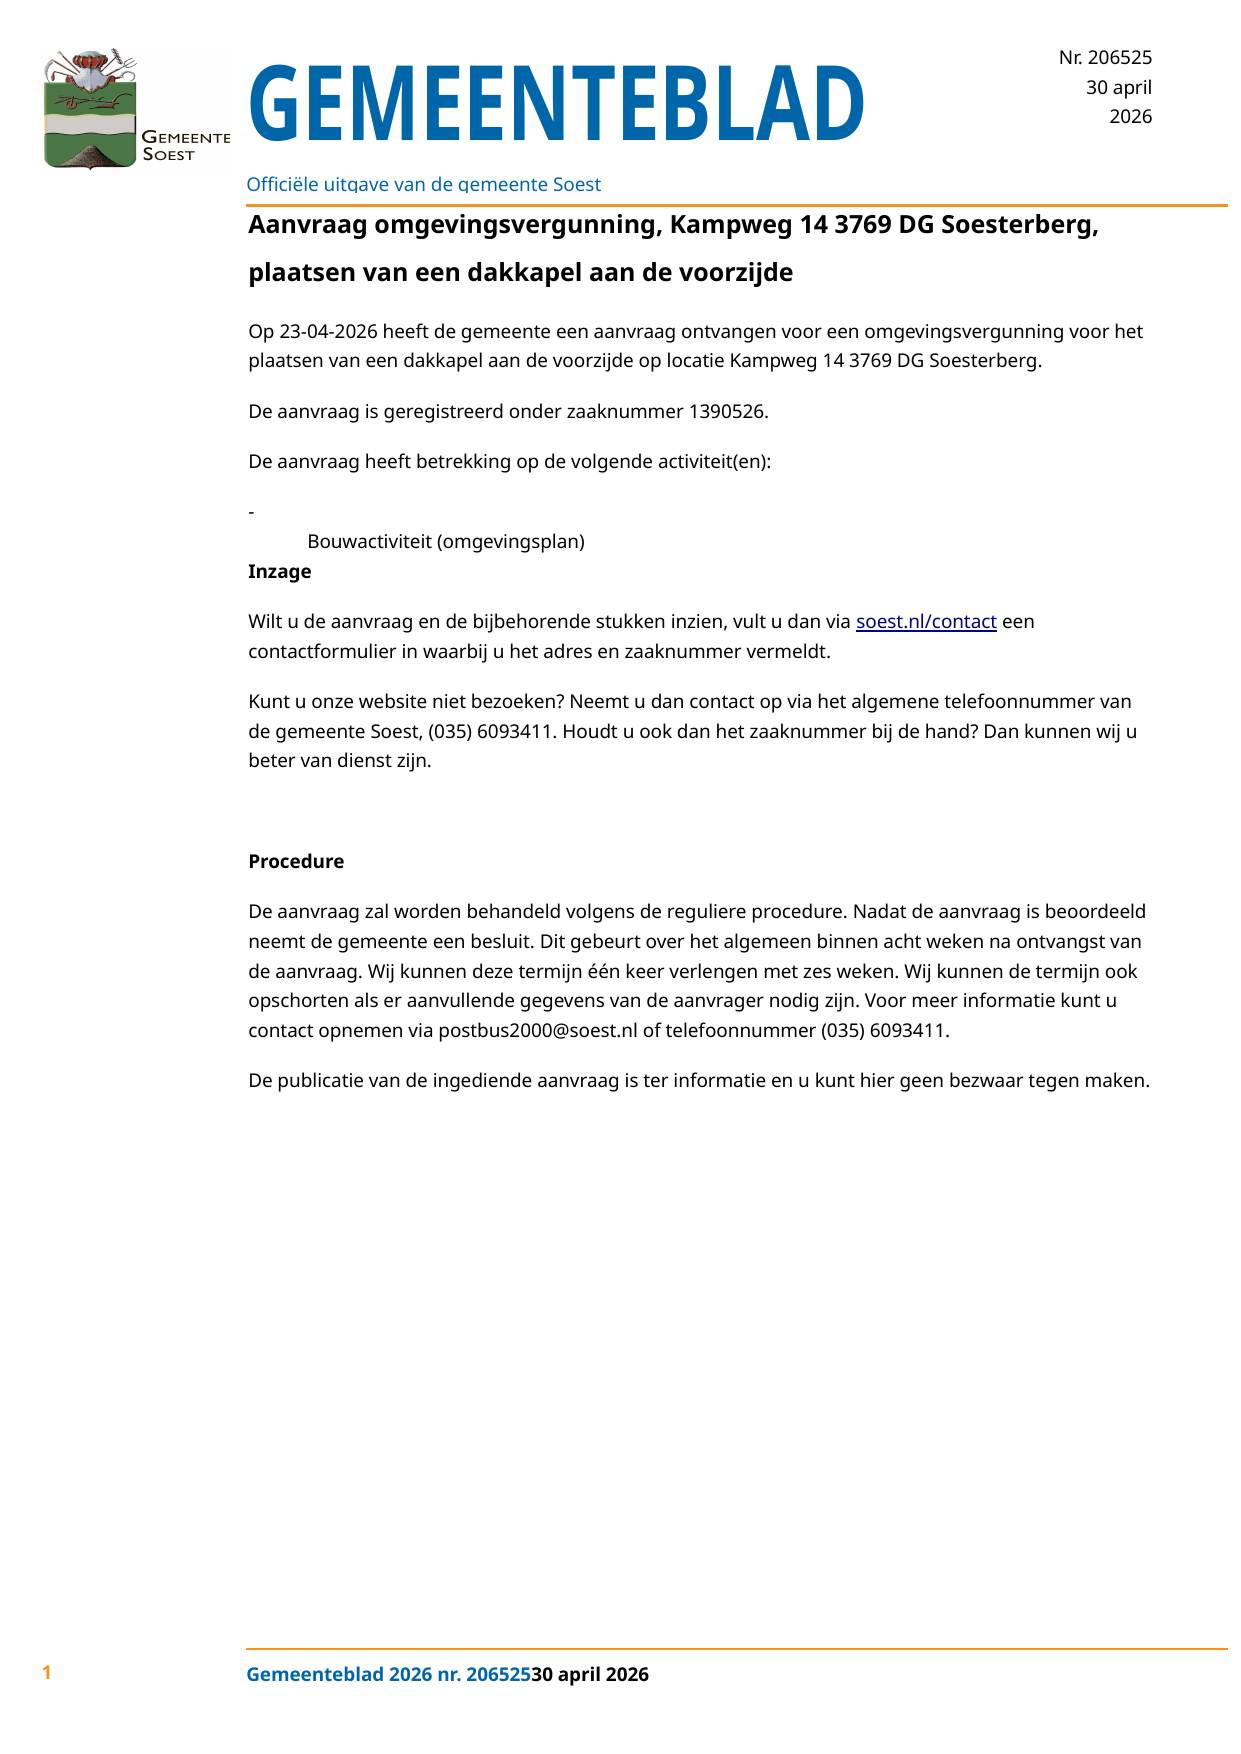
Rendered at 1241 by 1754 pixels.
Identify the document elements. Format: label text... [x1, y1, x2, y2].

text De publicatie van de ingediende aanvraag is ter informatie en u kunt hier geen bezwaar tegen maken. [248, 1067, 1152, 1093]
text Procedure [248, 848, 1152, 874]
text Wilt u de aanvraag en de bijbehorende stukken inzien, vult u dan via soest.nl/contact een contactformulier in waarbij u het adres en zaaknummer vermeldt. [248, 608, 1152, 664]
list Bouwactiviteit (omgevingsplan) [248, 528, 1152, 554]
text Inzage [248, 558, 1152, 584]
text De aanvraag heeft betrekking op de volgende activiteit(en): [248, 448, 1152, 474]
text Kunt u onze website niet bezoeken? Neemt u dan contact op via het algemene telefoonnummer van de gemeente Soest, (035) 6093411. Houdt u ook dan het zaaknummer bij de hand? Dan kunnen wij u beter van dienst zijn. [248, 688, 1152, 773]
text Op 23-04-2026 heeft de gemeente een aanvraag ontvangen voor een omgevingsvergunning voor het plaatsen van een dakkapel aan de voorzijde op locatie Kampweg 14 3769 DG Soesterberg. [248, 318, 1152, 373]
picture [41, 47, 231, 172]
text De aanvraag is geregistreerd onder zaaknummer 1390526. [248, 398, 1152, 424]
text Aanvraag omgevingsvergunning, Kampweg 14 3769 DG Soesterberg, plaatsen van een dakkapel aan de voorzijde [248, 207, 1152, 288]
text De aanvraag zal worden behandeld volgens de reguliere procedure. Nadat de aanvraag is beoordeeld neemt de gemeente een besluit. Dit gebeurt over het algemeen binnen acht weken na ontvangst van de aanvraag. Wij kunnen deze termijn één keer verlengen met zes weken. Wij kunnen de termijn ook opschorten als er aanvullende gegevens van de aanvrager nodig zijn. Voor meer informatie kunt u contact opnemen via postbus2000@soest.nl of telefoonnummer (035) 6093411. [248, 899, 1152, 1043]
